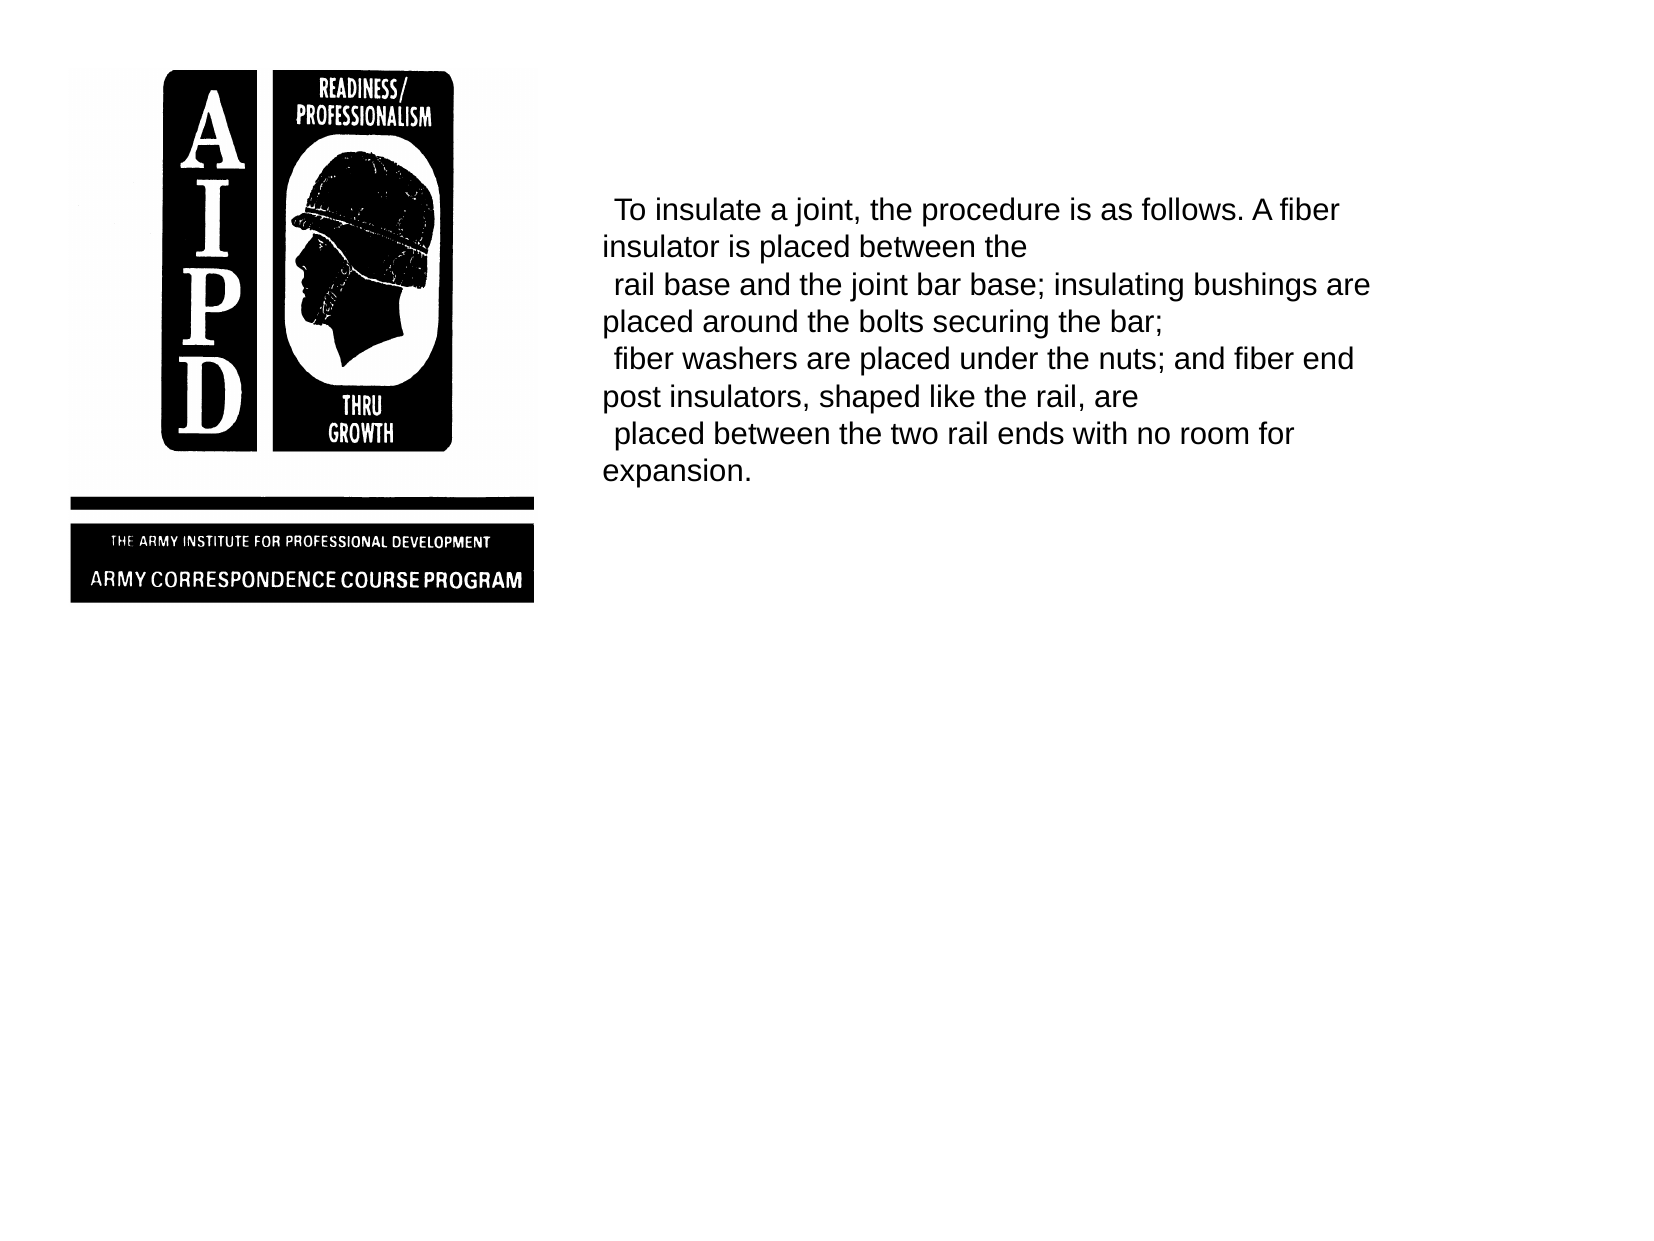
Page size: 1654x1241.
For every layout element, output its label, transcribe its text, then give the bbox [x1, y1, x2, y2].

picture [68, 68, 538, 607]
text_box To insulate a joint, the procedure is as follows. A fiber insulator is placed between the rail base and the joint bar base; insulating bushings are placed around the bolts securing the bar; fiber washers are placed under the nuts; and fiber end post insulators, shaped like the rail, are placed between the two rail ends with no room for expansion. [587, 144, 1434, 496]
